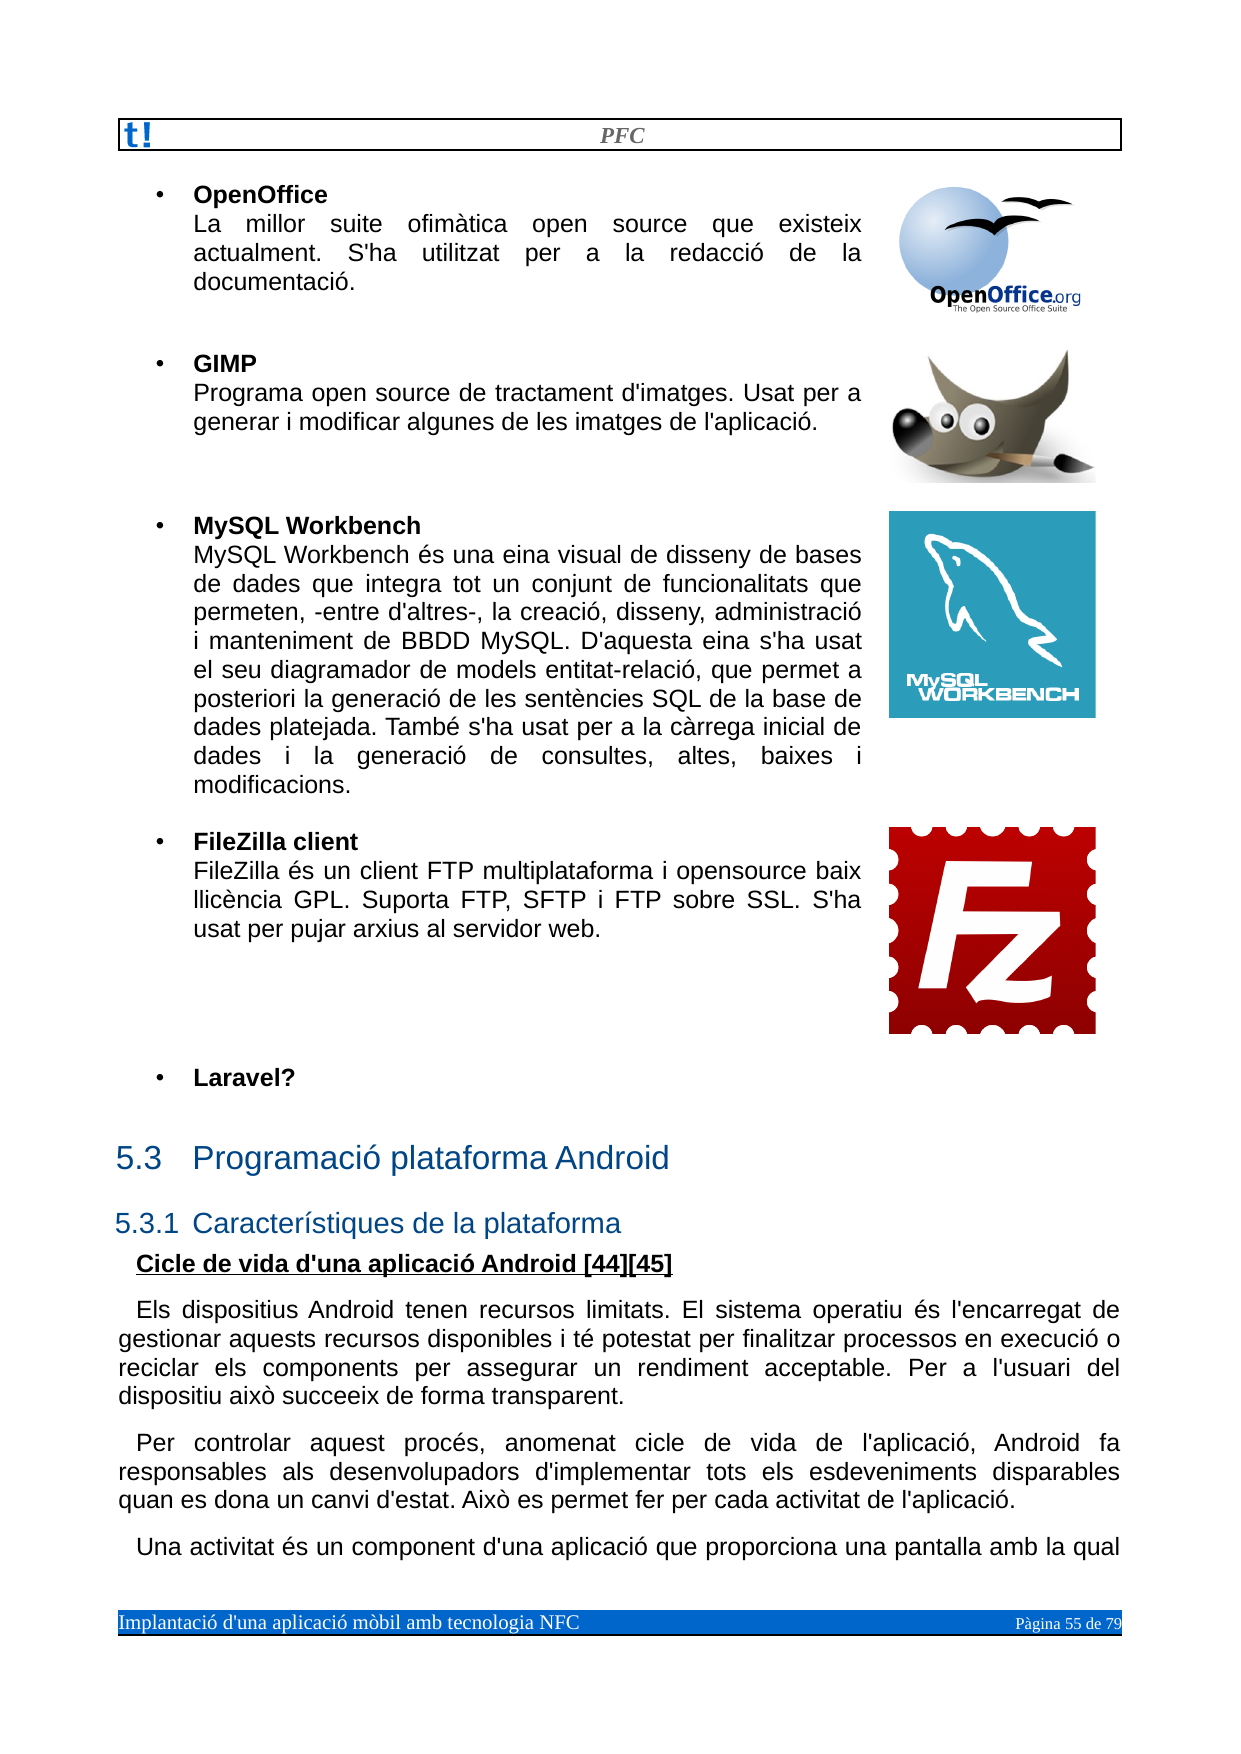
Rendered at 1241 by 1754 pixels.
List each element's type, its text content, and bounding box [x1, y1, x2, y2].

text Cicle de vida d'una aplicació Android [44][45] [118, 1248, 1122, 1277]
table_cell [863, 827, 1122, 1063]
picture [889, 511, 1096, 718]
picture [123, 121, 151, 148]
table_cell [863, 349, 1122, 511]
picture [889, 349, 1096, 483]
table_cell [863, 1063, 1122, 1092]
text Per controlar aquest procés, anomenat cicle de vida de l'aplicació, Android fa responsables als desenvolupadors d'implementar tots els esdeveniments disparables quan es dona un canvi d'estat. Això es permet fer per cada activitat de l'aplicació. [118, 1428, 1122, 1514]
subtitle Programació plataforma Android [106, 1138, 1122, 1176]
subtitle Característiques de la plataforma [106, 1206, 1122, 1240]
table_cell MySQL Workbench MySQL Workbench és una eina visual de disseny de bases de dades que integra tot un conjunt de funcionalitats que permeten, -entre d'altres-, la creació, disseny, administració i manteniment de BBDD MySQL. D'aquesta eina s'ha usat el seu diagramador de models entitat-relació, que permet a posteriori la generació de les sentències SQL de la base de dades platejada. També s'ha usat per a la càrrega inicial de dades i la generació de consultes, altes, baixes i modificacions. [118, 511, 863, 827]
table_cell [863, 181, 1122, 349]
table_cell FileZilla client FileZilla és un client FTP multiplataforma i opensource baix llicència GPL. Suporta FTP, SFTP i FTP sobre SSL. S'ha usat per pujar arxius al servidor web. [118, 827, 863, 1063]
text Una activitat és un component d'una aplicació que proporciona una pantalla amb la qual [118, 1532, 1122, 1560]
text Els dispositius Android tenen recursos limitats. El sistema operatiu és l'encarregat de gestionar aquests recursos disponibles i té potestat per finalitzar processos en execució o reciclar els components per assegurar un rendiment acceptable. Per a l'usuari del dispositiu això succeeix de forma transparent. [118, 1295, 1122, 1410]
table_cell Laravel? [118, 1063, 863, 1092]
table_cell GIMP Programa open source de tractament d'imatges. Usat per a generar i modificar algunes de les imatges de l'aplicació. [118, 349, 863, 511]
picture [889, 827, 1096, 1034]
table_cell [863, 511, 1122, 827]
picture [889, 180, 1096, 321]
table_cell OpenOffice La millor suite ofimàtica open source que existeix actualment. S'ha utilitzat per a la redacció de la documentació. [118, 181, 863, 349]
